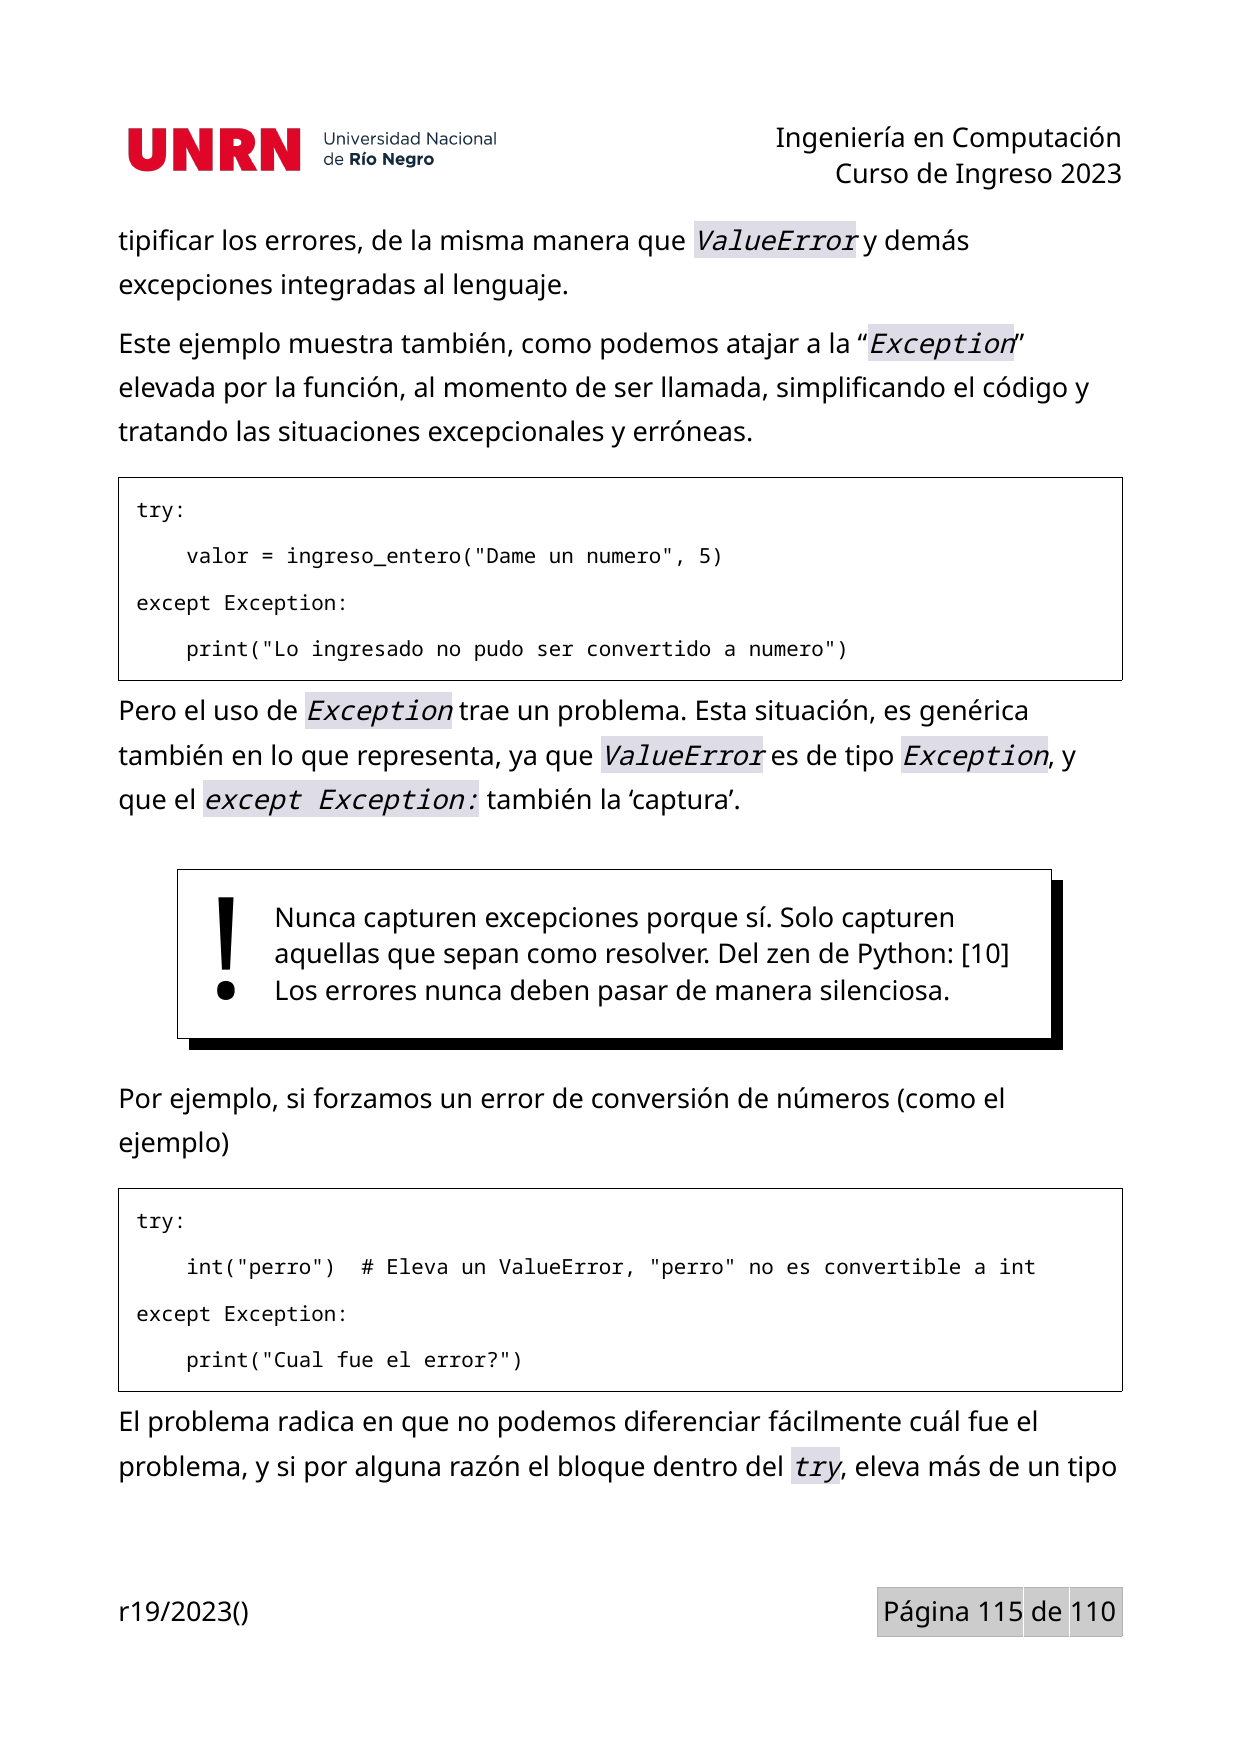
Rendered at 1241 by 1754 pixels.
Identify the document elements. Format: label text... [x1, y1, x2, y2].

text Por ejemplo, si forzamos un error de conversión de números (como el ejemplo) [118, 1079, 1122, 1161]
text tipificar los errores, de la misma manera que ValueError y demás excepciones integradas al lenguaje. [118, 221, 1122, 302]
text try: [119, 478, 1122, 523]
picture [118, 118, 505, 180]
text try: [119, 1189, 1122, 1234]
text print("Lo ingresado no pudo ser convertido a numero") [119, 616, 1122, 680]
text except Exception: [119, 1281, 1122, 1327]
text !Nunca capturen excepciones porque sí. Solo capturen aquellas que sepan como resolver. Del zen de Python: [10] Los errores nunca deben pasar de manera silenciosa. [178, 870, 1051, 1038]
text El problema radica en que no podemos diferenciar fácilmente cuál fue el problema, y si por alguna razón el bloque dentro del try, eleva más de un tipo [118, 1403, 1122, 1484]
text print("Cual fue el error?") [119, 1327, 1122, 1391]
text except Exception: [119, 570, 1122, 616]
text Este ejemplo muestra también, como podemos atajar a la “Exception” elevada por la función, al momento de ser llamada, simplificando el código y tratando las situaciones excepcionales y erróneas. [118, 324, 1122, 449]
text Pero el uso de Exception trae un problema. Esta situación, es genérica también en lo que representa, ya que ValueError es de tipo Exception, y que el except Exception: también la ‘captura’. [118, 692, 1122, 817]
text valor = ingreso_entero("Dame un numero", 5) [119, 523, 1122, 570]
text int("perro") # Eleva un ValueError, "perro" no es convertible a int [119, 1234, 1122, 1281]
